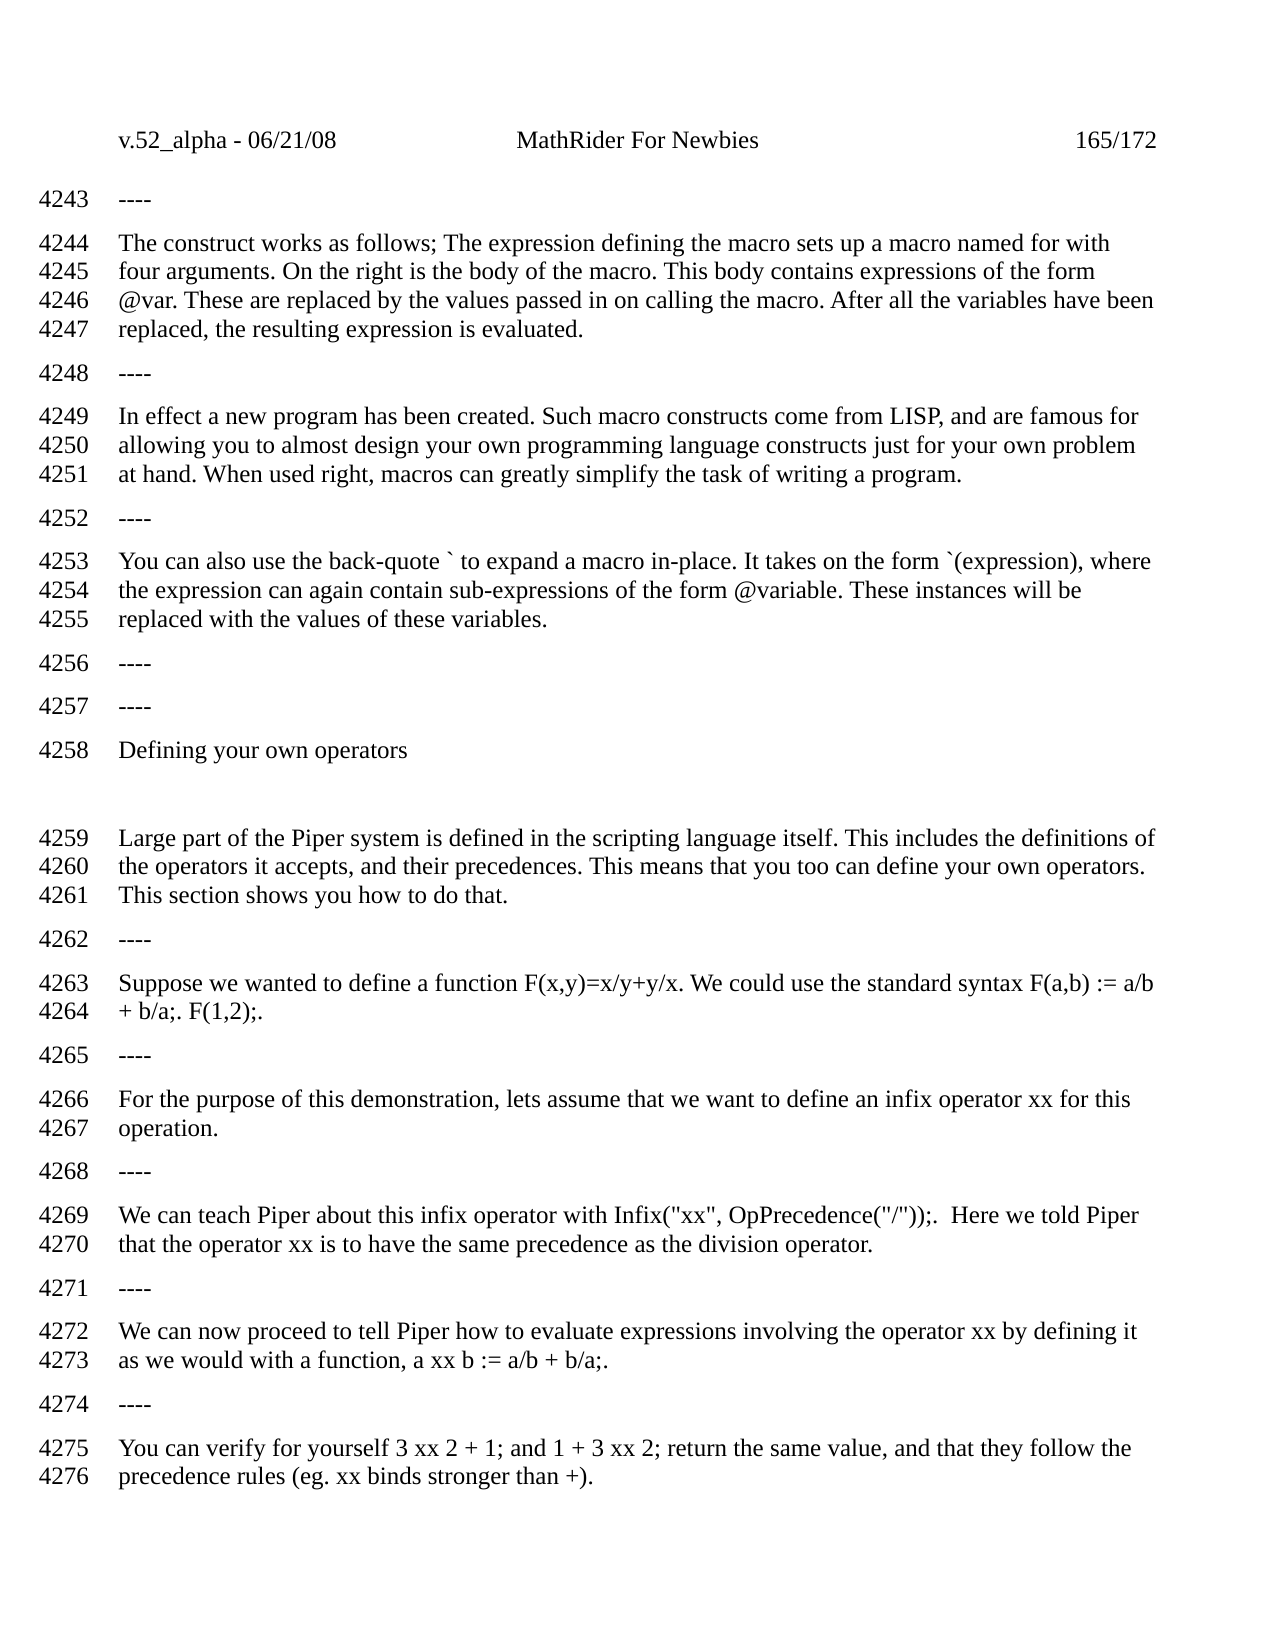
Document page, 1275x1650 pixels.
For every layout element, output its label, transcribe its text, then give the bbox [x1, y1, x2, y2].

text We can teach Piper about this infix operator with Infix("xx", OpPrecedence("/"));. Here we told Piper that the operator xx is to have the same precedence as the division operator. [118, 1200, 1157, 1258]
text You can verify for yourself 3 xx 2 + 1; and 1 + 3 xx 2; return the same value, and that they follow the precedence rules (eg. xx binds stronger than +). [118, 1433, 1157, 1490]
text ---- [118, 1389, 1157, 1418]
text Large part of the Piper system is defined in the scripting language itself. This includes the definitions of the operators it accepts, and their precedences. This means that you too can define your own operators. This section shows you how to do that. [118, 823, 1157, 909]
text You can also use the back-quote ` to expand a macro in-place. It takes on the form `(expression), where the expression can again contain sub-expressions of the form @variable. These instances will be replaced with the values of these variables. [118, 546, 1157, 633]
text ---- [118, 184, 1157, 213]
text The construct works as follows; The expression defining the macro sets up a macro named for with four arguments. On the right is the body of the macro. This body contains expressions of the form @var. These are replaced by the values passed in on calling the macro. After all the variables have been replaced, the resulting expression is evaluated. [118, 228, 1157, 343]
text ---- [118, 648, 1157, 676]
text Suppose we wanted to define a function F(x,y)=x/y+y/x. We could use the standard syntax F(a,b) := a/b + b/a;. F(1,2);. [118, 968, 1157, 1025]
text ---- [118, 503, 1157, 531]
text ---- [118, 1156, 1157, 1185]
text Defining your own operators [118, 735, 1157, 764]
text ---- [118, 1040, 1157, 1069]
text ---- [118, 924, 1157, 953]
text In effect a new program has been created. Such macro constructs come from LISP, and are famous for allowing you to almost design your own programming language constructs just for your own problem at hand. When used right, macros can greatly simplify the task of writing a program. [118, 401, 1157, 488]
text ---- [118, 1273, 1157, 1301]
text ---- [118, 691, 1157, 720]
text For the purpose of this demonstration, lets assume that we want to define an infix operator xx for this operation. [118, 1084, 1157, 1141]
text We can now proceed to tell Piper how to evaluate expressions involving the operator xx by defining it as we would with a function, a xx b := a/b + b/a;. [118, 1316, 1157, 1374]
text ---- [118, 358, 1157, 386]
